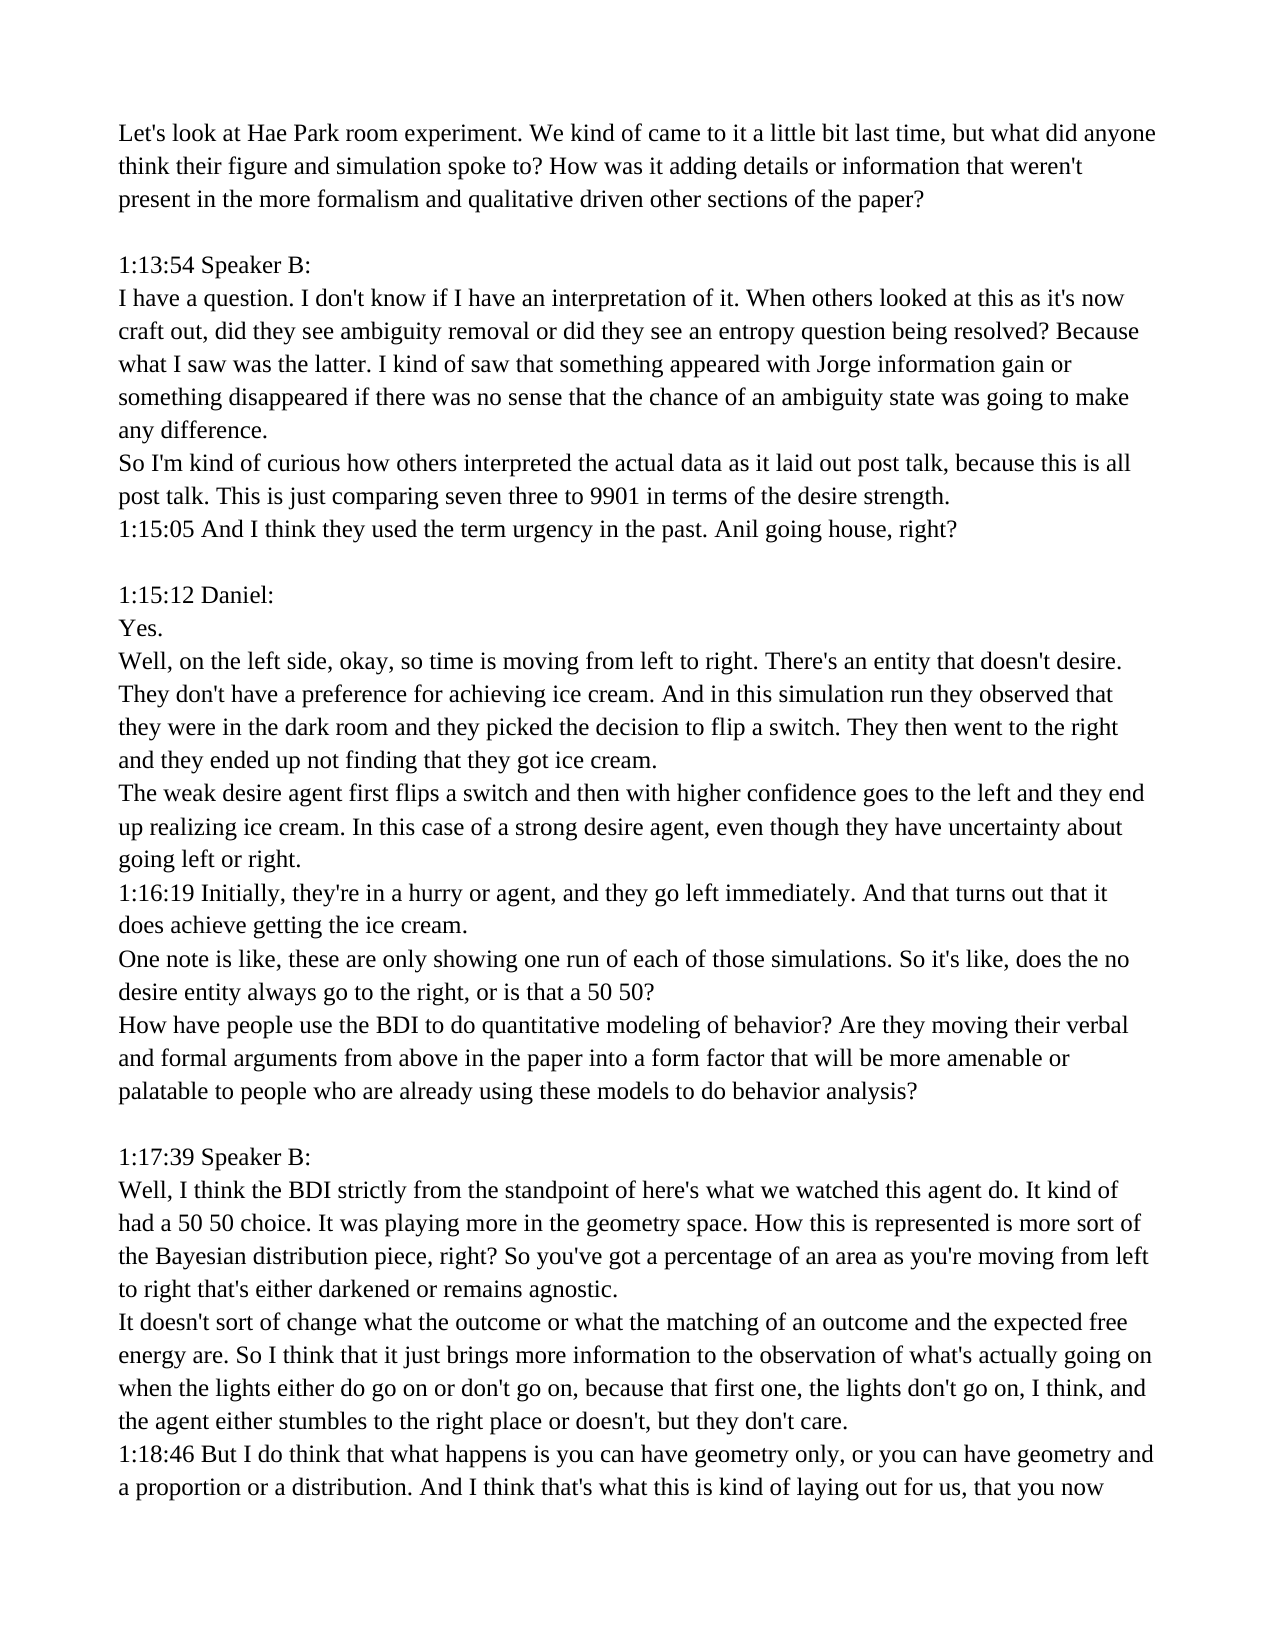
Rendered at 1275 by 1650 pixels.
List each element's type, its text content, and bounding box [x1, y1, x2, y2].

text So I'm kind of curious how others interpreted the actual data as it laid out post talk, because this is all post talk. This is just comparing seven three to 9901 in terms of the desire strength. [118, 448, 1157, 510]
text 1:17:39 Speaker B: [118, 1142, 1157, 1171]
text How have people use the BDI to do quantitative modeling of behavior? Are they moving their verbal and formal arguments from above in the paper into a form factor that will be more amenable or palatable to people who are already using these models to do behavior analysis? [118, 1010, 1157, 1104]
text 1:18:46 But I do think that what happens is you can have geometry only, or you can have geometry and a proportion or a distribution. And I think that's what this is kind of laying out for us, that you now [118, 1439, 1157, 1501]
text 1:16:19 Initially, they're in a hurry or agent, and they go left immediately. And that turns out that it does achieve getting the ice cream. [118, 878, 1157, 939]
text Yes. [118, 613, 1157, 642]
text I have a question. I don't know if I have an interpretation of it. When others looked at this as it's now craft out, did they see ambiguity removal or did they see an entropy question being resolved? Because what I saw was the latter. I kind of saw that something appeared with Jorge information gain or something disappeared if there was no sense that the chance of an ambiguity state was going to make any difference. [118, 283, 1157, 444]
text The weak desire agent first flips a switch and then with higher confidence goes to the left and they end up realizing ice cream. In this case of a strong desire agent, even though they have uncertainty about going left or right. [118, 778, 1157, 873]
text It doesn't sort of change what the outcome or what the matching of an outcome and the expected free energy are. So I think that it just brings more information to the observation of what's actually going on when the lights either do go on or don't go on, because that first one, the lights don't go on, I think, and the agent either stumbles to the right place or doesn't, but they don't care. [118, 1307, 1157, 1435]
text 1:13:54 Speaker B: [118, 250, 1157, 279]
text 1:15:05 And I think they used the term urgency in the past. Anil going house, right? [118, 514, 1157, 543]
text Let's look at Hae Park room experiment. We kind of came to it a little bit last time, but what did anyone think their figure and simulation spoke to? How was it adding details or information that weren't present in the more formalism and qualitative driven other sections of the paper? [118, 118, 1157, 213]
text 1:15:12 Daniel: [118, 580, 1157, 609]
text One note is like, these are only showing one run of each of those simulations. So it's like, does the no desire entity always go to the right, or is that a 50 50? [118, 944, 1157, 1005]
text Well, I think the BDI strictly from the standpoint of here's what we watched this agent do. It kind of had a 50 50 choice. It was playing more in the geometry space. How this is represented is more sort of the Bayesian distribution piece, right? So you've got a percentage of an area as you're moving from left to right that's either darkened or remains agnostic. [118, 1175, 1157, 1303]
text Well, on the left side, okay, so time is moving from left to right. There's an entity that doesn't desire. They don't have a preference for achieving ice cream. And in this simulation run they observed that they were in the dark room and they picked the decision to flip a switch. They then went to the right and they ended up not finding that they got ice cream. [118, 646, 1157, 774]
